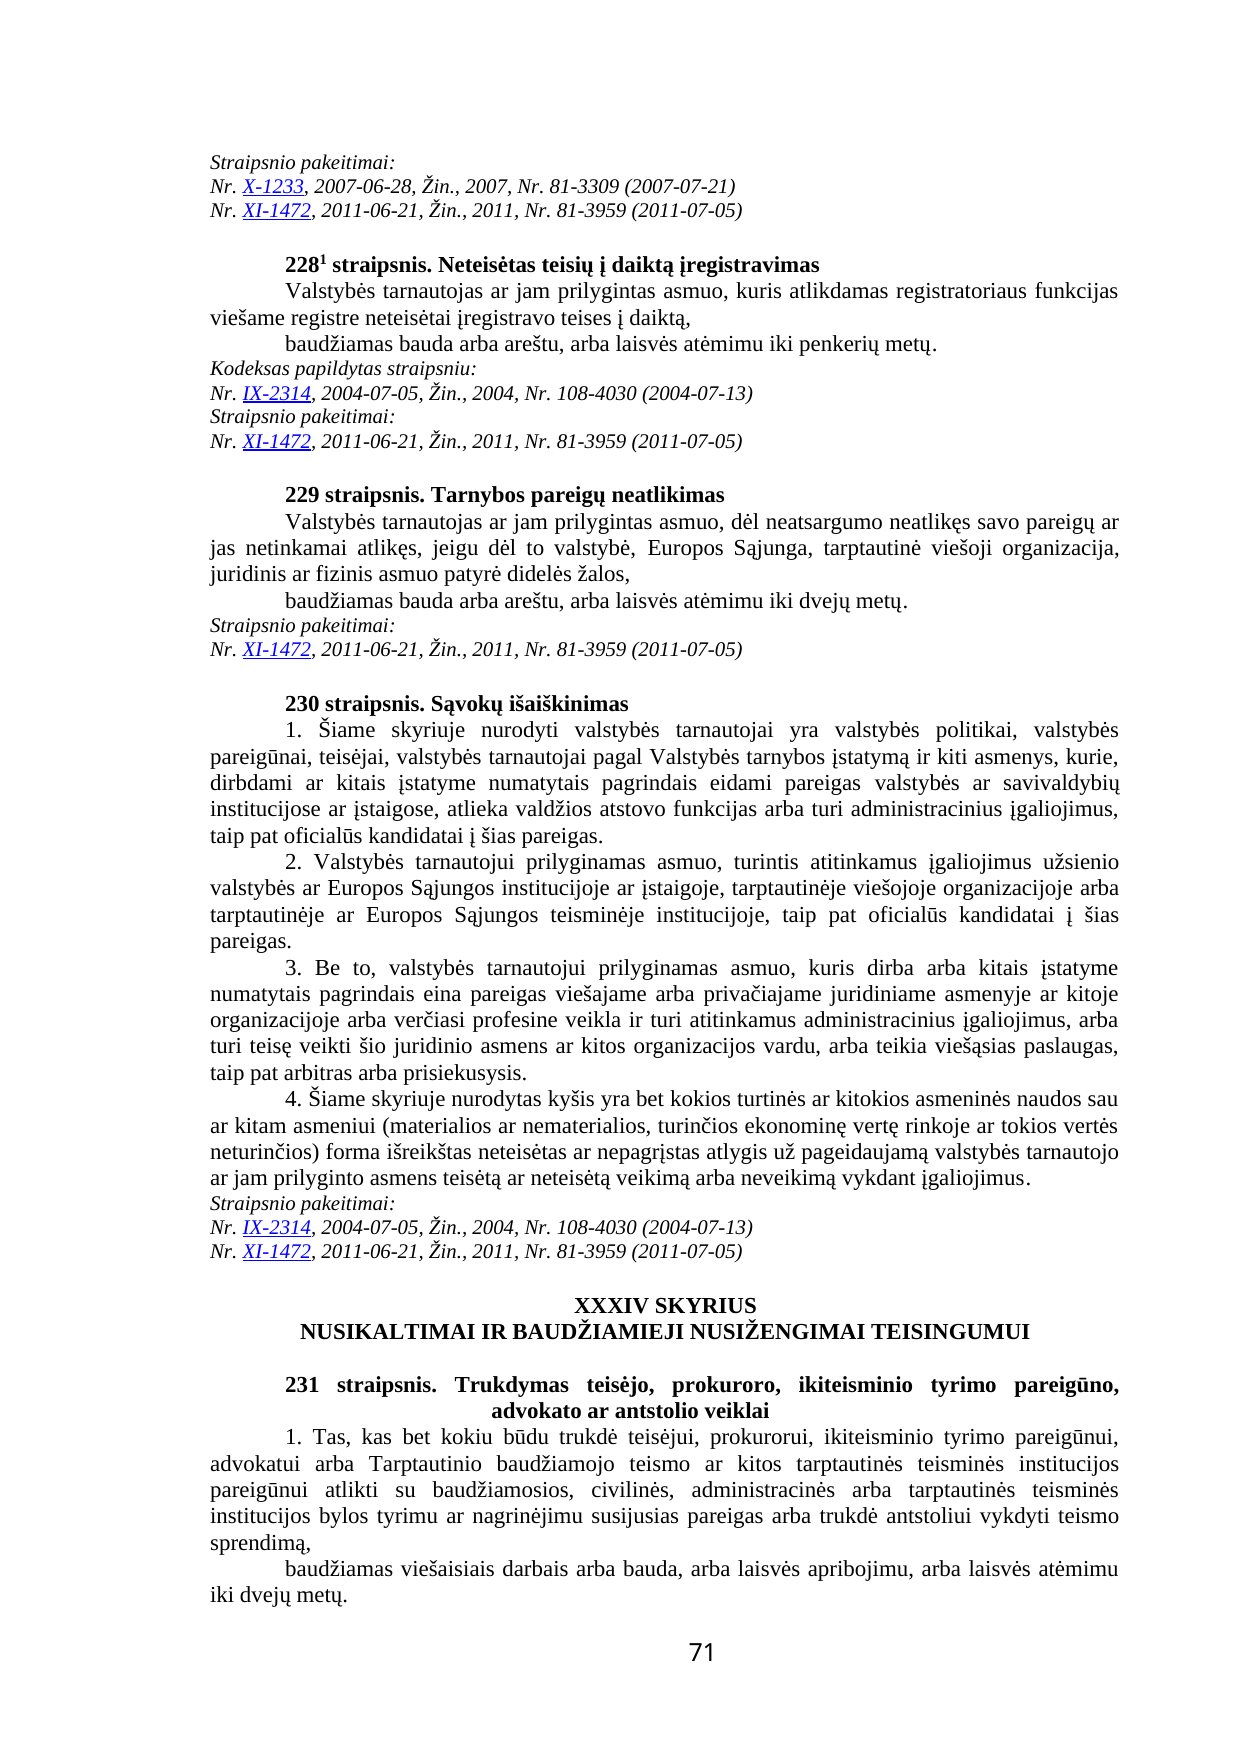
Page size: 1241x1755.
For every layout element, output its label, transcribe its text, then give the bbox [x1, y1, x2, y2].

text Nusikaltimai ir baudžiamieji nusižengimai teisingumui [210, 1318, 1120, 1344]
text baudžiamas bauda arba areštu, arba laisvės atėmimu iki dvejų metų. [210, 587, 1120, 613]
text Valstybės tarnautojas ar jam prilygintas asmuo, dėl neatsargumo neatlikęs savo pareigų ar jas netinkamai atlikęs, jeigu dėl to valstybė, Europos Sąjunga, tarptautinė viešoji organizacija, juridinis ar fizinis asmuo patyrė didelės žalos, [210, 508, 1120, 587]
text Nr. X-1233, 2007-06-28, Žin., 2007, Nr. 81-3309 (2007-07-21) [210, 174, 1120, 198]
text Valstybės tarnautojas ar jam prilygintas asmuo, kuris atlikdamas registratoriaus funkcijas viešame registre neteisėtai įregistravo teises į daiktą, [210, 277, 1120, 330]
text 2. Valstybės tarnautojui prilyginamas asmuo, turintis atitinkamus įgaliojimus užsienio valstybės ar Europos Sąjungos institucijoje ar įstaigoje, tarptautinėje viešojoje organizacijoje arba tarptautinėje ar Europos Sąjungos teisminėje institucijoje, taip pat oficialūs kandidatai į šias pareigas. [210, 848, 1120, 953]
text Nr. XI-1472, 2011-06-21, Žin., 2011, Nr. 81-3959 (2011-07-05) [210, 198, 1120, 222]
text Straipsnio pakeitimai: [210, 404, 1120, 428]
text baudžiamas viešaisiais darbais arba bauda, arba laisvės apribojimu, arba laisvės atėmimu iki dvejų metų. [210, 1555, 1120, 1608]
text Nr. IX-2314, 2004-07-05, Žin., 2004, Nr. 108-4030 (2004-07-13) [210, 1215, 1120, 1239]
text 2281 straipsnis. Neteisėtas teisių į daiktą įregistravimas [210, 251, 1120, 277]
text Nr. XI-1472, 2011-06-21, Žin., 2011, Nr. 81-3959 (2011-07-05) [210, 1239, 1120, 1263]
text Straipsnio pakeitimai: [210, 150, 1120, 174]
text baudžiamas bauda arba areštu, arba laisvės atėmimu iki penkerių metų. [210, 330, 1120, 356]
subtitle XXXIV SKYRIUS [210, 1292, 1120, 1318]
text Nr. IX-2314, 2004-07-05, Žin., 2004, Nr. 108-4030 (2004-07-13) [210, 380, 1120, 404]
text Nr. XI-1472, 2011-06-21, Žin., 2011, Nr. 81-3959 (2011-07-05) [210, 428, 1120, 453]
text 229 straipsnis. Tarnybos pareigų neatlikimas [210, 481, 1120, 508]
text Kodeksas papildytas straipsniu: [210, 356, 1120, 380]
text 230 straipsnis. Sąvokų išaiškinimas [210, 690, 1120, 716]
text 231 straipsnis. Trukdymas teisėjo, prokuroro, ikiteisminio tyrimo pareigūno, advokato ar antstolio veiklai [285, 1371, 1120, 1423]
text Straipsnio pakeitimai: [210, 613, 1120, 637]
text 1. Šiame skyriuje nurodyti valstybės tarnautojai yra valstybės politikai, valstybės pareigūnai, teisėjai, valstybės tarnautojai pagal Valstybės tarnybos įstatymą ir kiti asmenys, kurie, dirbdami ar kitais įstatyme numatytais pagrindais eidami pareigas valstybės ar savivaldybių institucijose ar įstaigose, atlieka valdžios atstovo funkcijas arba turi administracinius įgaliojimus, taip pat oficialūs kandidatai į šias pareigas. [210, 716, 1120, 848]
text 1. Tas, kas bet kokiu būdu trukdė teisėjui, prokurorui, ikiteisminio tyrimo pareigūnui, advokatui arba Tarptautinio baudžiamojo teismo ar kitos tarptautinės teisminės institucijos pareigūnui atlikti su baudžiamosios, civilinės, administracinės arba tarptautinės teisminės institucijos bylos tyrimu ar nagrinėjimu susijusias pareigas arba trukdė antstoliui vykdyti teismo sprendimą, [210, 1423, 1120, 1555]
text 4. Šiame skyriuje nurodytas kyšis yra bet kokios turtinės ar kitokios asmeninės naudos sau ar kitam asmeniui (materialios ar nematerialios, turinčios ekonominę vertę rinkoje ar tokios vertės neturinčios) forma išreikštas neteisėtas ar nepagrįstas atlygis už pageidaujamą valstybės tarnautojo ar jam prilyginto asmens teisėtą ar neteisėtą veikimą arba neveikimą vykdant įgaliojimus. [210, 1085, 1120, 1191]
text 3. Be to, valstybės tarnautojui prilyginamas asmuo, kuris dirba arba kitais įstatyme numatytais pagrindais eina pareigas viešajame arba privačiajame juridiniame asmenyje ar kitoje organizacijoje arba verčiasi profesine veikla ir turi atitinkamus administracinius įgaliojimus, arba turi teisę veikti šio juridinio asmens ar kitos organizacijos vardu, arba teikia viešąsias paslaugas, taip pat arbitras arba prisiekusysis. [210, 953, 1120, 1085]
text Straipsnio pakeitimai: [210, 1191, 1120, 1215]
text Nr. XI-1472, 2011-06-21, Žin., 2011, Nr. 81-3959 (2011-07-05) [210, 637, 1120, 661]
